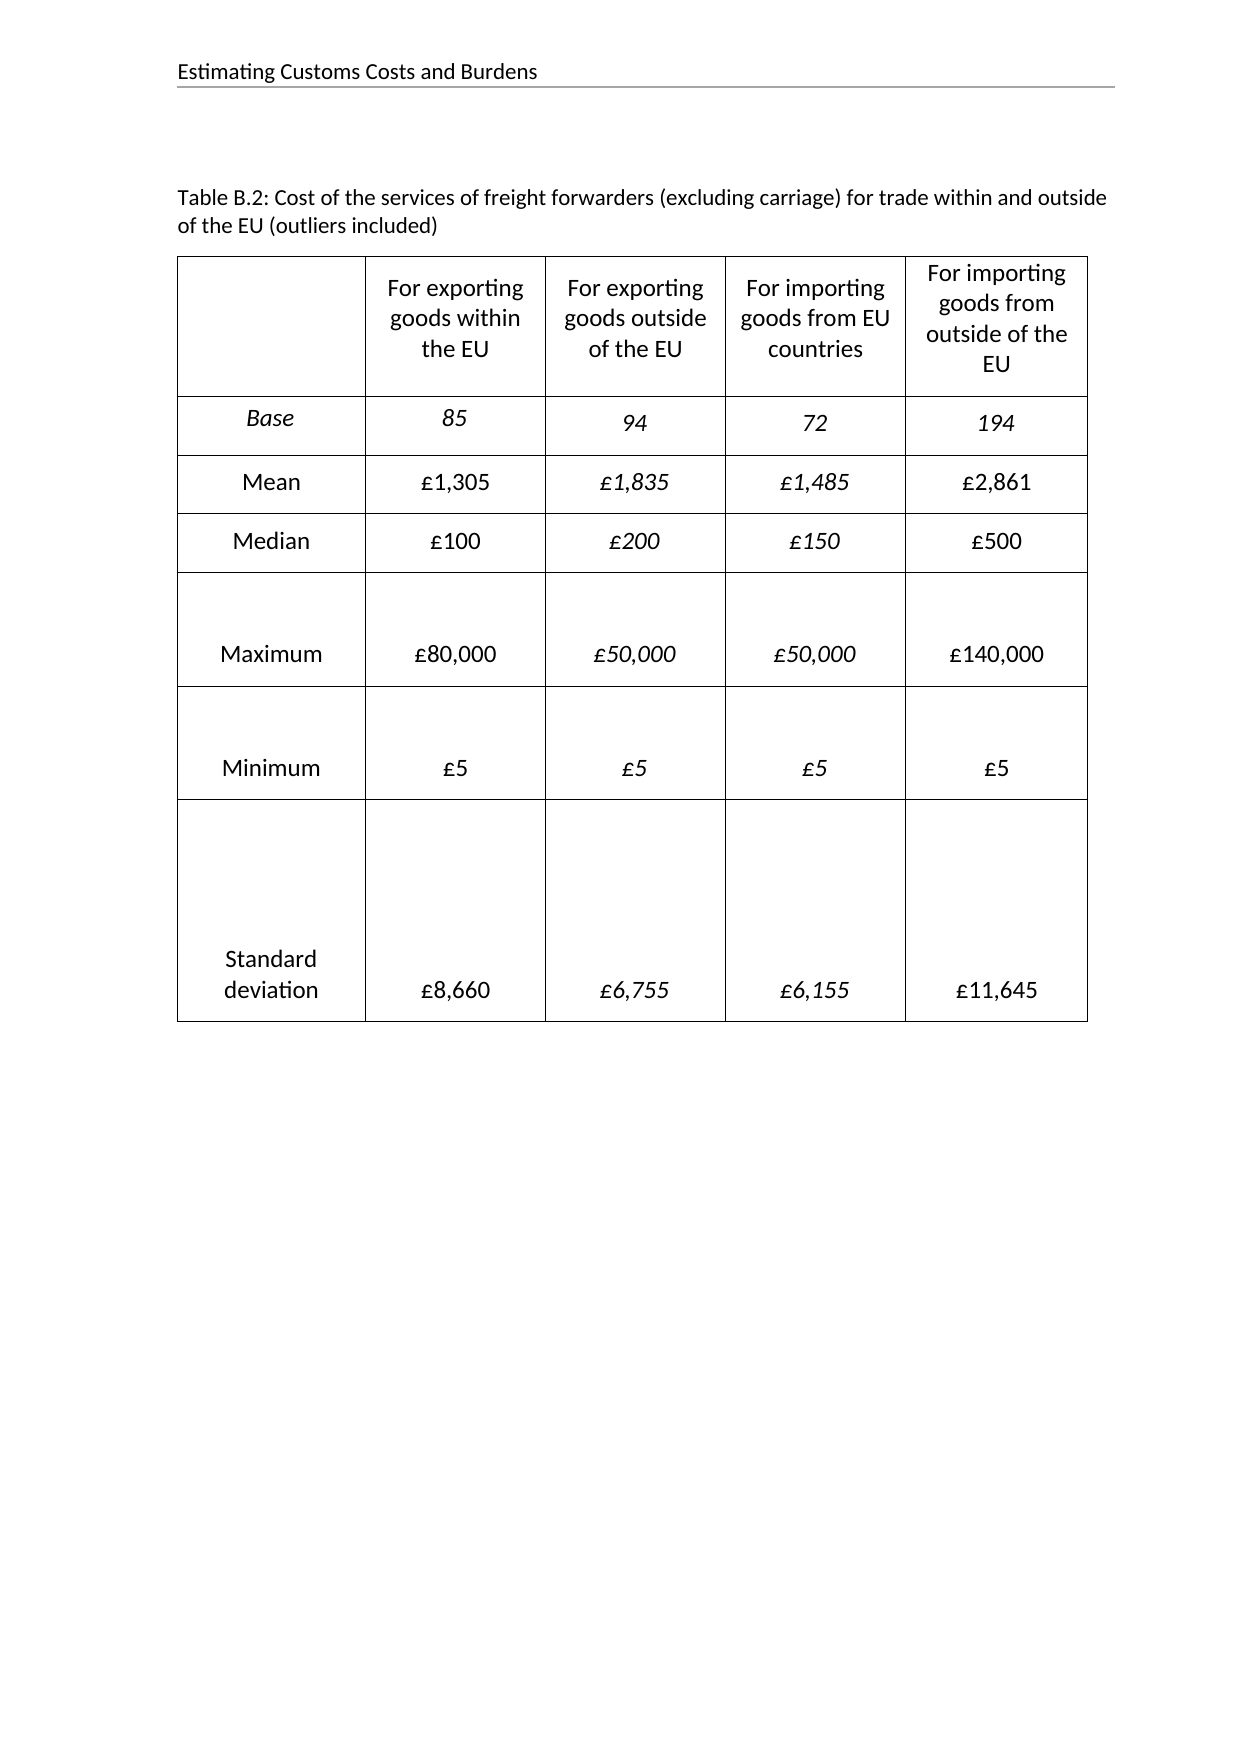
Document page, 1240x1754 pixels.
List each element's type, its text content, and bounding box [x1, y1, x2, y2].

text Table B.2: Cost of the services of freight forwarders (excluding carriage) for trade within and outside of the EU (outliers included) [177, 183, 1115, 239]
table_cell 72 [726, 397, 905, 454]
table_header For exporting goods within the EU [366, 257, 545, 396]
table_cell Maximum [178, 573, 365, 686]
table_cell 194 [906, 397, 1087, 454]
table_cell £1,485 [726, 456, 905, 513]
table_cell £200 [546, 514, 725, 572]
table_cell £1,305 [366, 456, 545, 513]
table_header For exporting goods outside of the EU [546, 257, 725, 396]
table_cell £5 [546, 687, 725, 799]
table_cell £6,755 [546, 800, 725, 1021]
table_cell Standard deviation [178, 800, 365, 1021]
table_cell £1,835 [546, 456, 725, 513]
table_cell 85 [366, 397, 545, 454]
table_cell £8,660 [366, 800, 545, 1021]
table_cell £50,000 [546, 573, 725, 686]
table_cell Mean [178, 456, 365, 513]
table_cell £5 [906, 687, 1087, 799]
table_cell Base [178, 397, 365, 454]
table_header For importing goods from outside of the EU [906, 257, 1087, 396]
table_cell £50,000 [726, 573, 905, 686]
table_cell £2,861 [906, 456, 1087, 513]
table_cell 94 [546, 397, 725, 454]
table_header For importing goods from EU countries [726, 257, 905, 396]
table_cell Median [178, 514, 365, 572]
table_header [178, 257, 365, 396]
table_cell £5 [726, 687, 905, 799]
table_cell £150 [726, 514, 905, 572]
table_cell £11,645 [906, 800, 1087, 1021]
table_cell £80,000 [366, 573, 545, 686]
table_cell Minimum [178, 687, 365, 799]
table_cell £500 [906, 514, 1087, 572]
table_cell £6,155 [726, 800, 905, 1021]
table_cell £140,000 [906, 573, 1087, 686]
table_cell £5 [366, 687, 545, 799]
table_cell £100 [366, 514, 545, 572]
